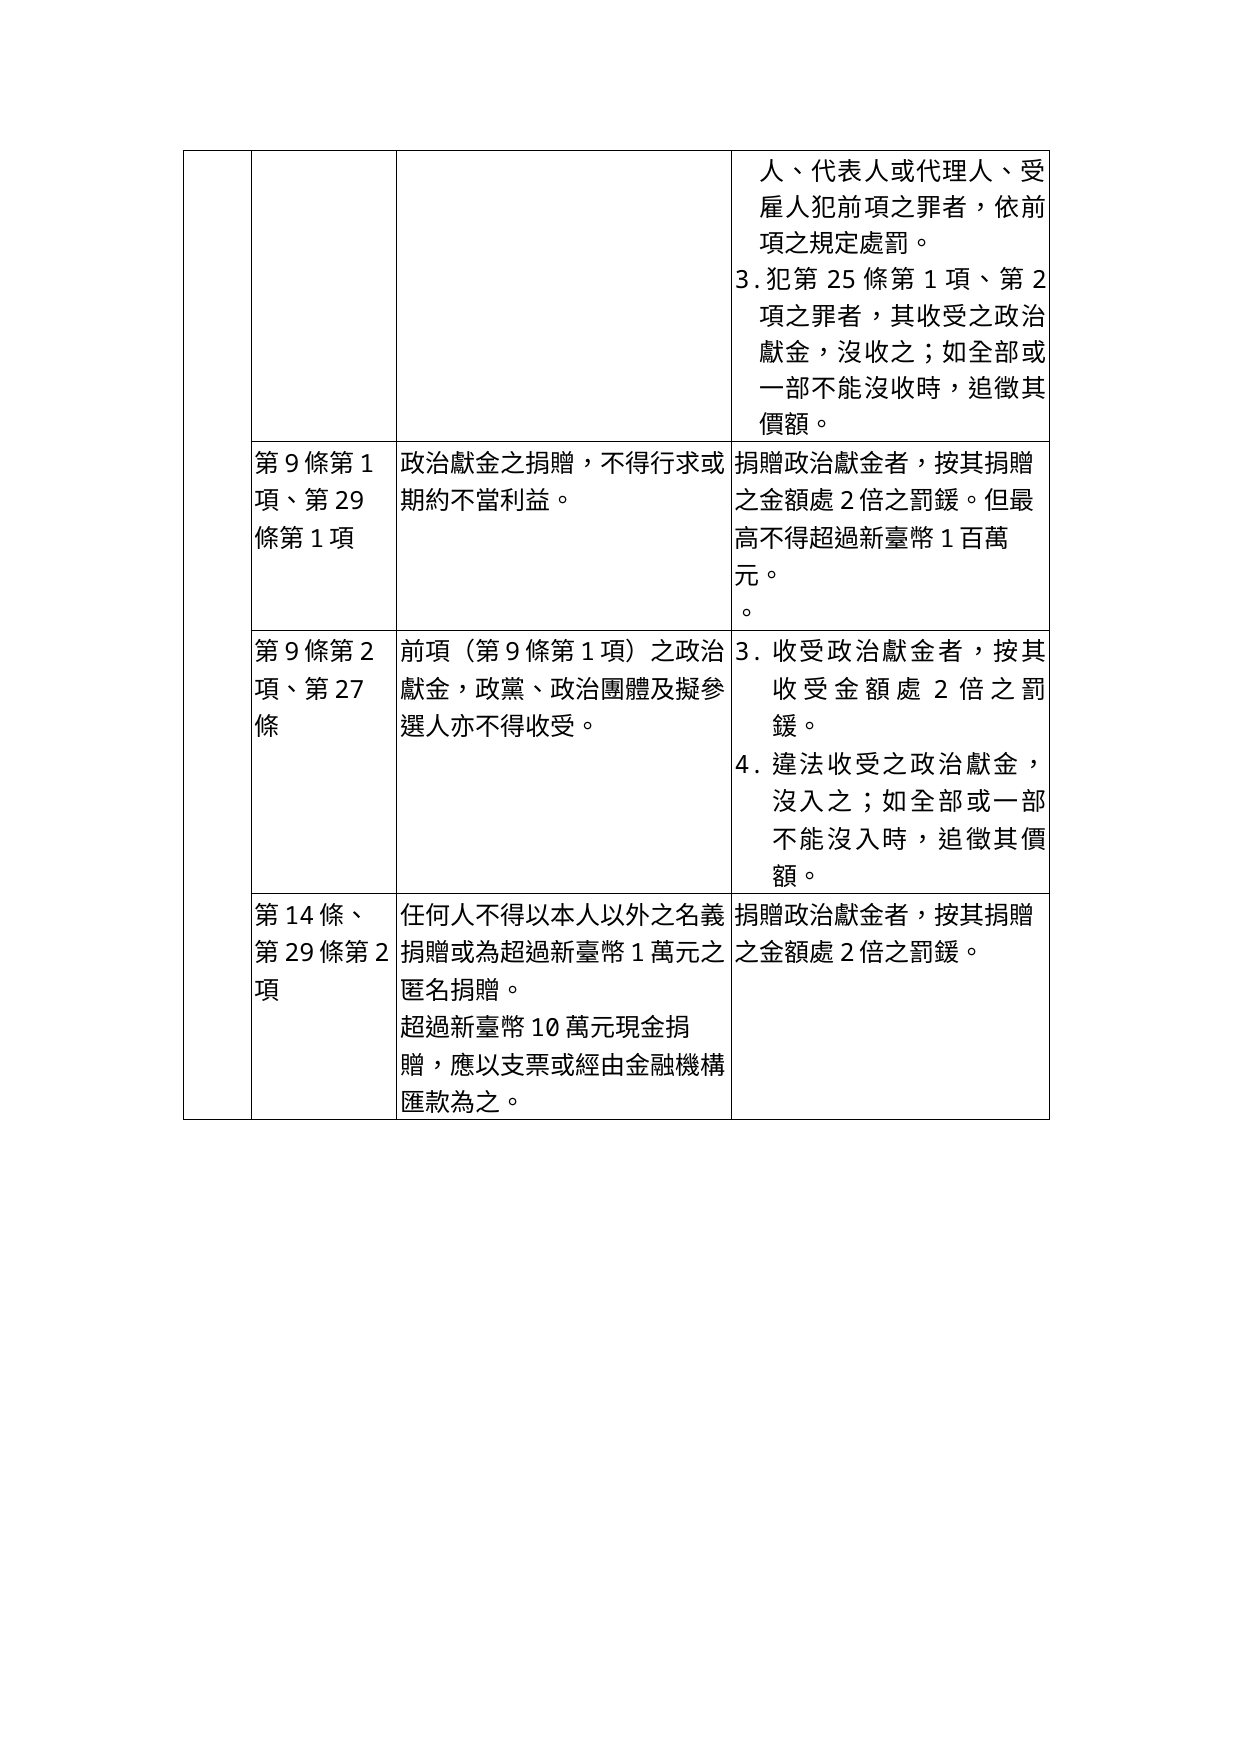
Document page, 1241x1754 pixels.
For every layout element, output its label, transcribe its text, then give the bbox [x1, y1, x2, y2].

table_cell 第14條、第29條第2項 [252, 894, 396, 1119]
table_cell 第9條第1項、第29條第1項 [252, 442, 396, 629]
table_cell 人、代表人或代理人、受雇人犯前項之罪者，依前項之規定處罰。 3.犯第25條第1項、第2項之罪者，其收受之政治獻金，沒收之；如全部或一部不能沒收時，追徵其價額。 [732, 151, 1049, 441]
table_cell 前項（第9條第1項）之政治獻金，政黨、政治團體及擬參選人亦不得收受。 [397, 631, 731, 893]
table_cell 捐贈政治獻金者，按其捐贈之金額處2倍之罰鍰。 [732, 894, 1049, 1119]
table_cell [397, 151, 731, 441]
table_cell 任何人不得以本人以外之名義捐贈或為超過新臺幣1萬元之匿名捐贈。 超過新臺幣10萬元現金捐贈，應以支票或經由金融機構匯款為之。 [397, 894, 731, 1119]
table_cell 收受政治獻金者，按其收受金額處2倍之罰鍰。 違法收受之政治獻金，沒入之；如全部或一部不能沒入時，追徵其價額。 [732, 631, 1049, 893]
table_cell [184, 151, 251, 1119]
table_cell 政治獻金之捐贈，不得行求或期約不當利益。 [397, 442, 731, 629]
table_cell 捐贈政治獻金者，按其捐贈之金額處2倍之罰鍰。但最高不得超過新臺幣1百萬元。 。 [732, 442, 1049, 629]
table_cell 第9條第2項、第27條 [252, 631, 396, 893]
table_cell [252, 151, 396, 441]
